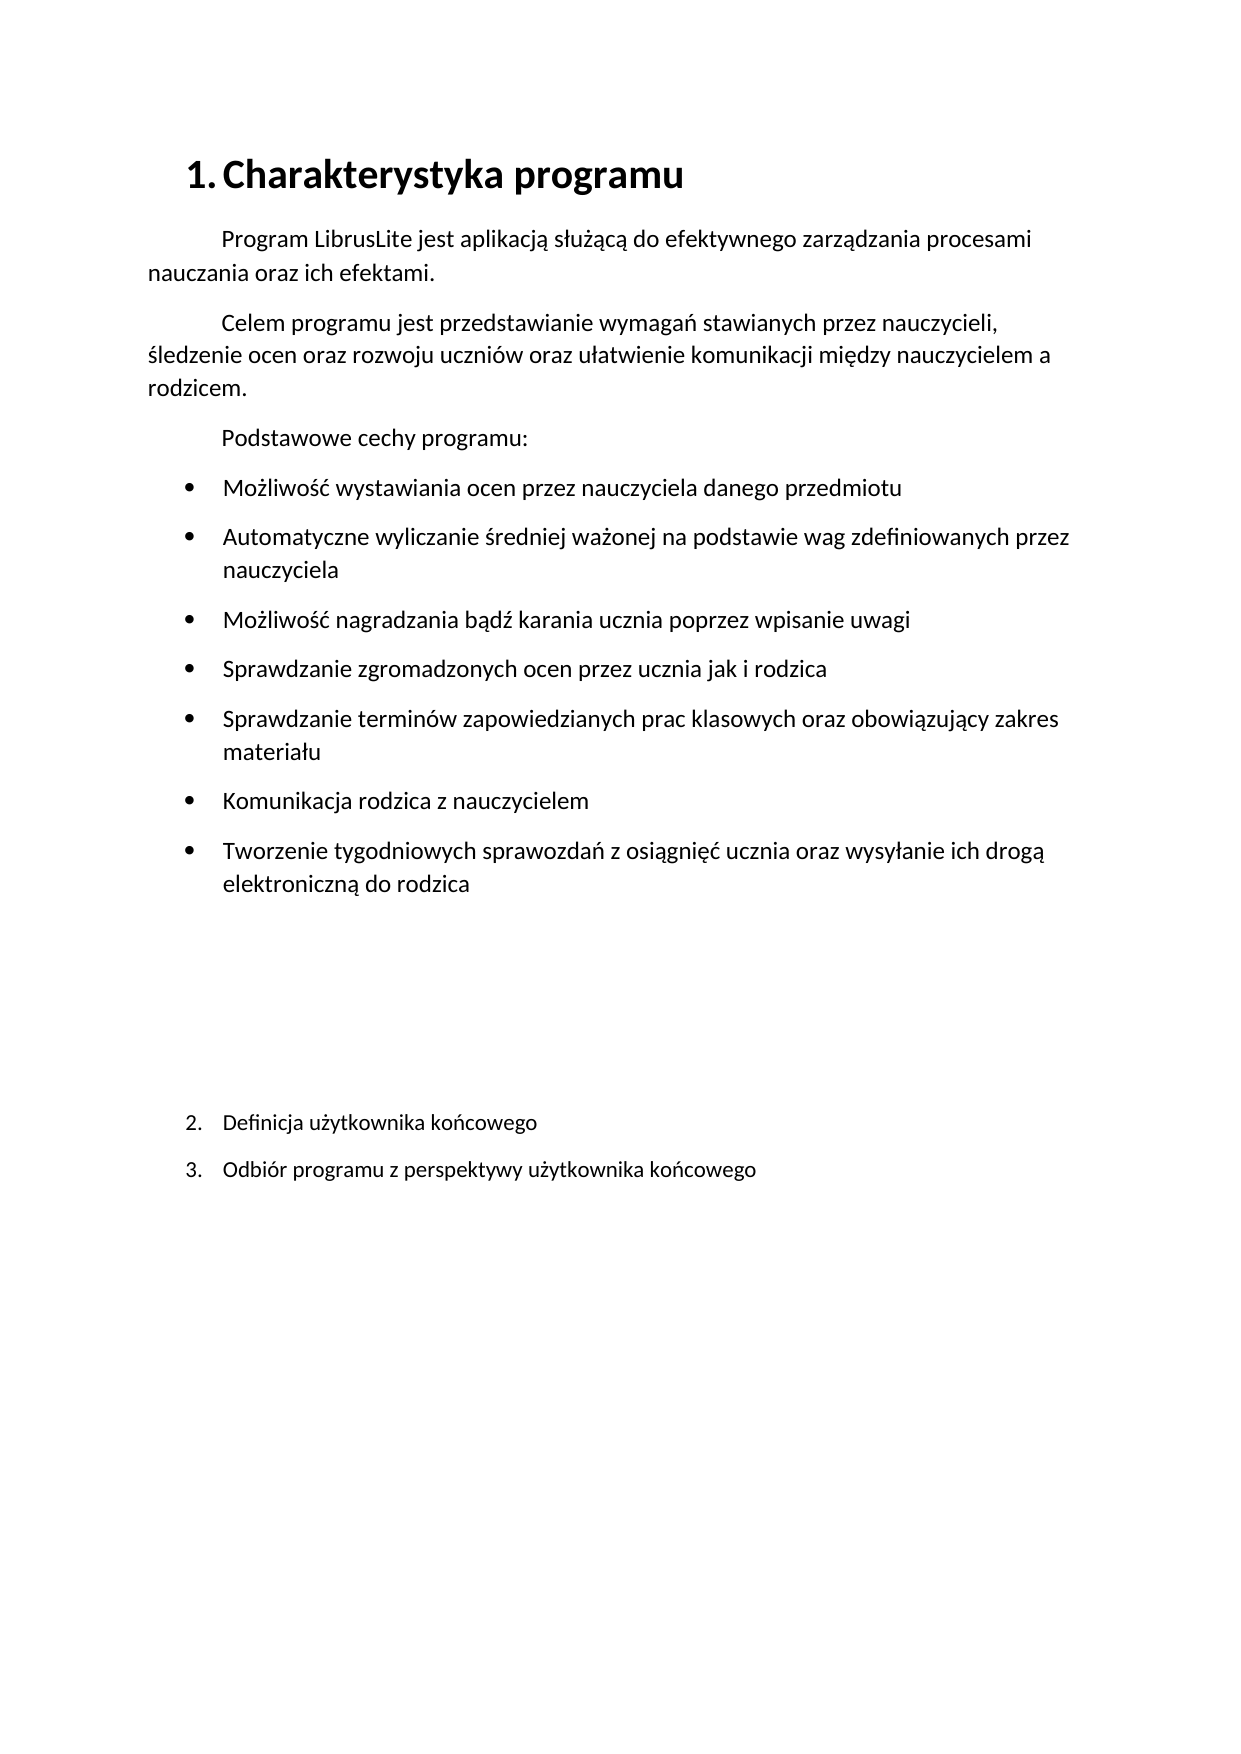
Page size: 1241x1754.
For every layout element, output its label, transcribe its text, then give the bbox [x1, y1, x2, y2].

list Sprawdzanie terminów zapowiedzianych prac klasowych oraz obowiązujący zakres materiału [185, 703, 1093, 766]
text Podstawowe cechy programu: [148, 422, 1093, 453]
list Tworzenie tygodniowych sprawozdań z osiągnięć ucznia oraz wysyłanie ich drogą elektroniczną do rodzica [185, 835, 1093, 898]
list Możliwość nagradzania bądź karania ucznia poprzez wpisanie uwagi [185, 604, 1093, 634]
list Odbiór programu z perspektywy użytkownika końcowego [185, 1155, 1093, 1183]
list Automatyczne wyliczanie średniej ważonej na podstawie wag zdefiniowanych przez nauczyciela [185, 521, 1093, 585]
text Program LibrusLite jest aplikacją służącą do efektywnego zarządzania procesami nauczania oraz ich efektami. [148, 219, 1093, 288]
list Komunikacja rodzica z nauczycielem [185, 786, 1093, 816]
list Sprawdzanie zgromadzonych ocen przez ucznia jak i rodzica [185, 653, 1093, 684]
list Definicja użytkownika końcowego [185, 1108, 1093, 1136]
list Możliwość wystawiania ocen przez nauczyciela danego przedmiotu [185, 472, 1093, 502]
text Celem programu jest przedstawianie wymagań stawianych przez nauczycieli, śledzenie ocen oraz rozwoju uczniów oraz ułatwienie komunikacji między nauczycielem a rodzicem. [148, 307, 1093, 403]
list Charakterystyka programu [185, 148, 1093, 198]
